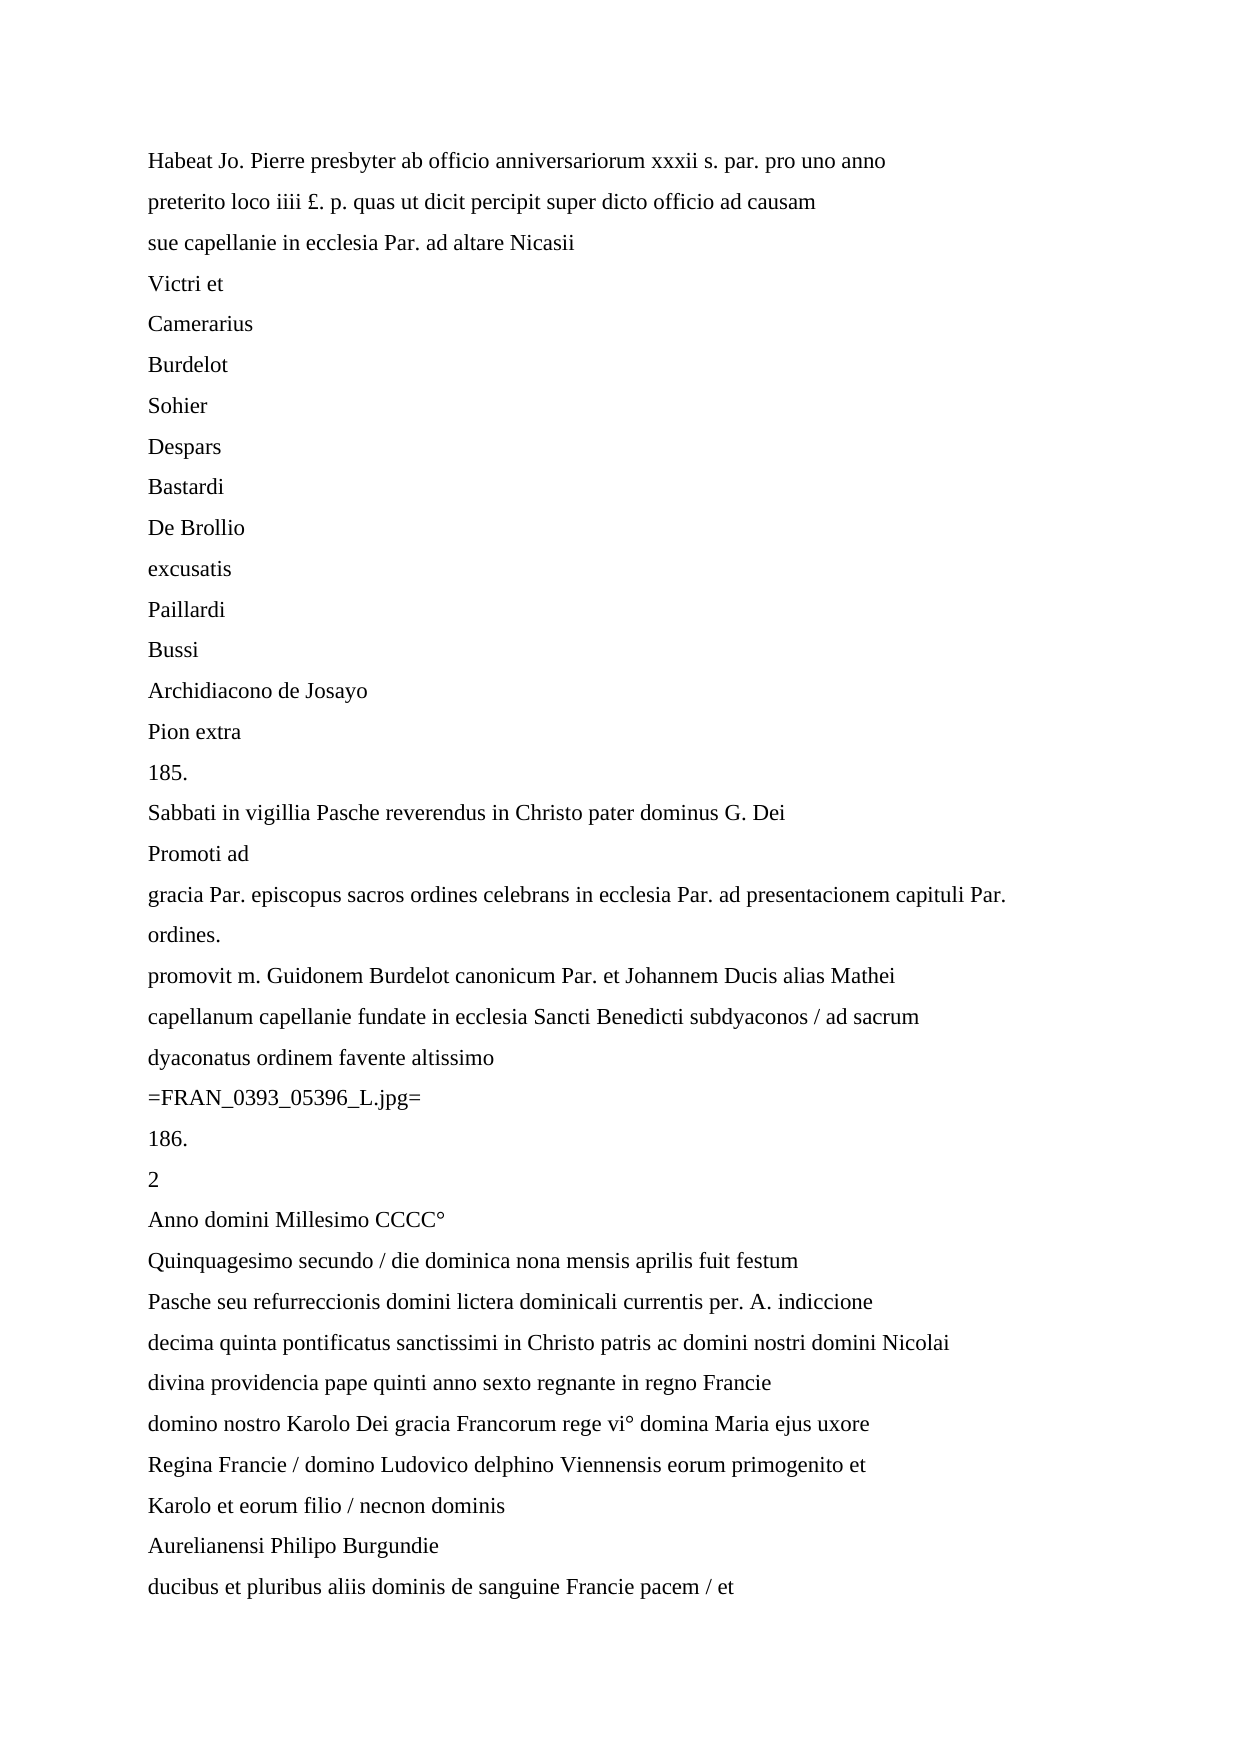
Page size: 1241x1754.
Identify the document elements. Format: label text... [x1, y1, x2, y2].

text Pasche seu refurreccionis domini lictera dominicali currentis per. A. indiccione [148, 1288, 1093, 1314]
text Bastardi [148, 473, 1093, 500]
text ducibus et pluribus aliis dominis de sanguine Francie pacem / et [148, 1573, 1093, 1599]
text ordines. [148, 921, 1093, 948]
text decima quinta pontificatus sanctissimi in Christo patris ac domini nostri domini Nicolai [148, 1329, 1093, 1355]
text excusatis [148, 555, 1093, 581]
text 2 [148, 1166, 1093, 1192]
text =FRAN_0393_05396_L.jpg= [148, 1084, 1093, 1111]
text 186. [148, 1125, 1093, 1151]
text promovit m. Guidonem Burdelot canonicum Par. et Johannem Ducis alias Mathei [148, 962, 1093, 988]
text Burdelot [148, 351, 1093, 378]
text preterito loco iiii £. p. quas ut dicit percipit super dicto officio ad causam [148, 188, 1093, 215]
text Habeat Jo. Pierre presbyter ab officio anniversariorum xxxii s. par. pro uno anno [148, 148, 1093, 174]
text capellanum capellanie fundate in ecclesia Sancti Benedicti subdyaconos / ad sacrum [148, 1003, 1093, 1029]
text Aurelianensi Philipo Burgundie [148, 1532, 1093, 1559]
text De Brollio [148, 514, 1093, 541]
text Quinquagesimo secundo / die dominica nona mensis aprilis fuit festum [148, 1247, 1093, 1274]
text 185. [148, 758, 1093, 785]
text Paillardi [148, 596, 1093, 622]
text Despars [148, 433, 1093, 459]
text Camerarius [148, 311, 1093, 337]
text sue capellanie in ecclesia Par. ad altare Nicasii [148, 229, 1093, 255]
text Anno domini Millesimo CCCC° [148, 1207, 1093, 1233]
text Sabbati in vigillia Pasche reverendus in Christo pater dominus G. Dei [148, 799, 1093, 826]
text Karolo et eorum filio / necnon dominis [148, 1492, 1093, 1518]
text Pion extra [148, 718, 1093, 744]
text gracia Par. episcopus sacros ordines celebrans in ecclesia Par. ad presentacionem capituli Par. [148, 881, 1093, 907]
text divina providencia pape quinti anno sexto regnante in regno Francie [148, 1369, 1093, 1396]
text Archidiacono de Josayo [148, 677, 1093, 703]
text domino nostro Karolo Dei gracia Francorum rege vi° domina Maria ejus uxore [148, 1410, 1093, 1437]
text Sohier [148, 392, 1093, 418]
text Promoti ad [148, 840, 1093, 866]
text Victri et [148, 270, 1093, 296]
text dyaconatus ordinem favente altissimo [148, 1044, 1093, 1070]
text Regina Francie / domino Ludovico delphino Viennensis eorum primogenito et [148, 1451, 1093, 1477]
text Bussi [148, 636, 1093, 663]
